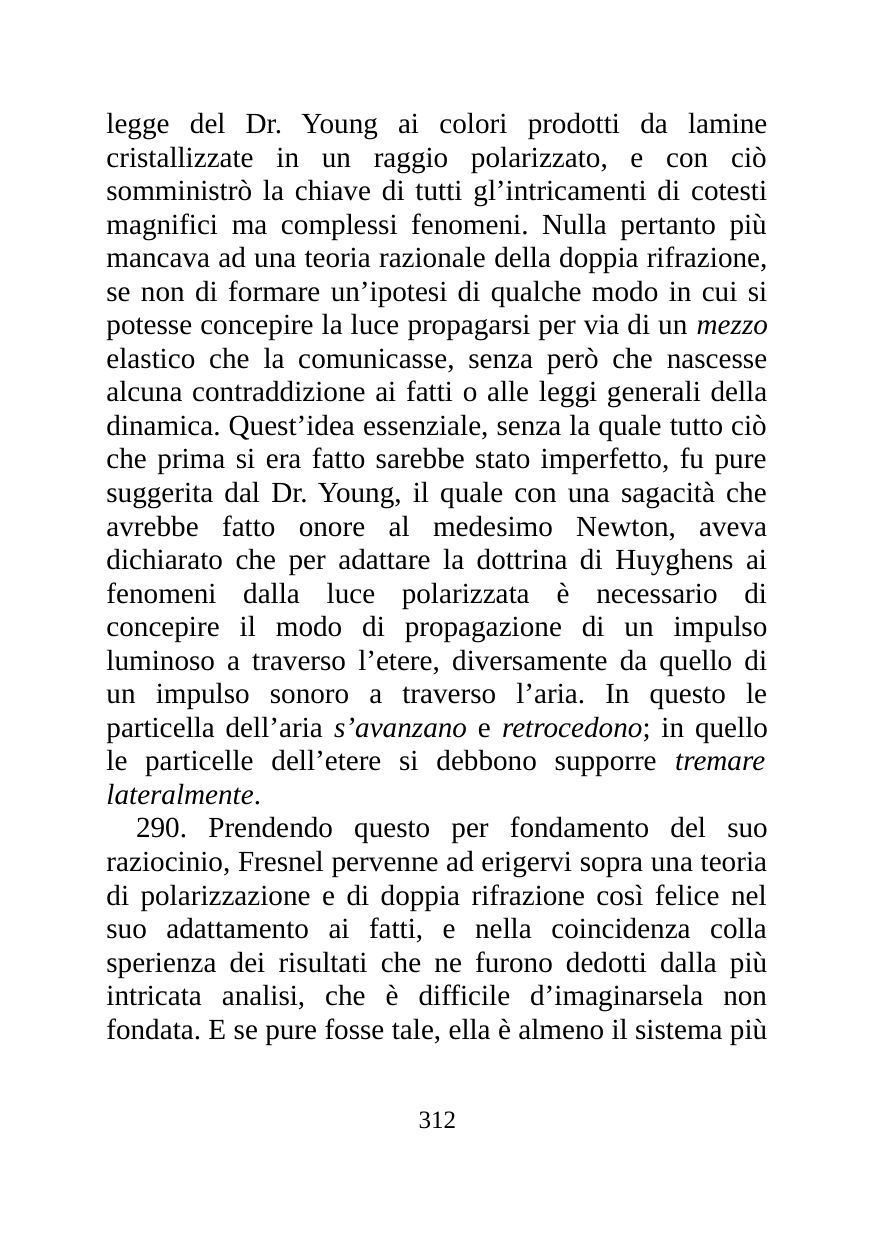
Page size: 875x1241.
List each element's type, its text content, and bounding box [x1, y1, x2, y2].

text 290. Prendendo questo per fondamento del suo raziocinio, Fresnel pervenne ad erigervi sopra una teoria di polarizzazione e di doppia rifrazione così felice nel suo adattamento ai fatti, e nella coincidenza colla sperienza dei risultati che ne furono dedotti dalla più intricata analisi, che è difficile d’imaginarsela non fondata. E se pure fosse tale, ella è almeno il sistema più [106, 811, 768, 1045]
text legge del Dr. Young ai colori prodotti da lamine cristallizzate in un raggio polarizzato, e con ciò somministrò la chiave di tutti gl’intricamenti di cotesti magnifici ma complessi fenomeni. Nulla pertanto più mancava ad una teoria razionale della doppia rifrazione, se non di formare un’ipotesi di qualche modo in cui si potesse concepire la luce propagarsi per via di un mezzo elastico che la comunicasse, senza però che nascesse alcuna contraddizione ai fatti o alle leggi generali della dinamica. Quest’idea essenziale, senza la quale tutto ciò che prima si era fatto sarebbe stato imperfetto, fu pure suggerita dal Dr. Young, il quale con una sagacità che avrebbe fatto onore al medesimo Newton, aveva dichiarato che per adattare la dottrina di Huyghens ai fenomeni dalla luce polarizzata è necessario di concepire il modo di propagazione di un impulso luminoso a traverso l’etere, diversamente da quello di un impulso sonoro a traverso l’aria. In questo le particella dell’aria s’avanzano e retrocedono; in quello le particelle dell’etere si debbono supporre tremare lateralmente. [106, 106, 768, 811]
